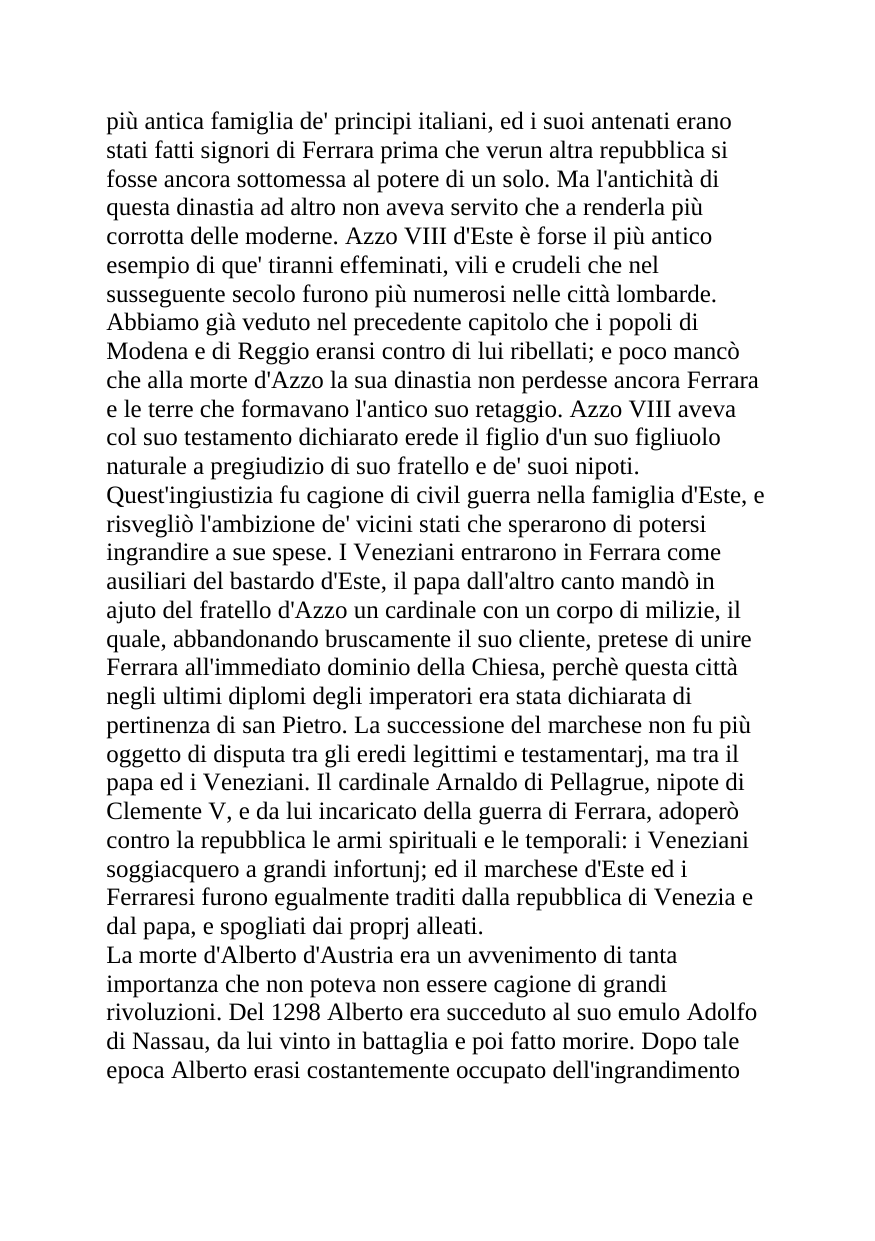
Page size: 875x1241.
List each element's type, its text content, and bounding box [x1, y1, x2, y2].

text La morte d'Alberto d'Austria era un avvenimento di tanta importanza che non poteva non essere cagione di grandi rivoluzioni. Del 1298 Alberto era succeduto al suo emulo Adolfo di Nassau, da lui vinto in battaglia e poi fatto morire. Dopo tale epoca Alberto erasi costantemente occupato dell'ingrandimento [106, 940, 768, 1084]
text più antica famiglia de' principi italiani, ed i suoi antenati erano stati fatti signori di Ferrara prima che verun altra repubblica si fosse ancora sottomessa al potere di un solo. Ma l'antichità di questa dinastia ad altro non aveva servito che a renderla più corrotta delle moderne. Azzo VIII d'Este è forse il più antico esempio di que' tiranni effeminati, vili e crudeli che nel susseguente secolo furono più numerosi nelle città lombarde. Abbiamo già veduto nel precedente capitolo che i popoli di Modena e di Reggio eransi contro di lui ribellati; e poco mancò che alla morte d'Azzo la sua dinastia non perdesse ancora Ferrara e le terre che formavano l'antico suo retaggio. Azzo VIII aveva col suo testamento dichiarato erede il figlio d'un suo figliuolo naturale a pregiudizio di suo fratello e de' suoi nipoti. Quest'ingiustizia fu cagione di civil guerra nella famiglia d'Este, e risvegliò l'ambizione de' vicini stati che sperarono di potersi ingrandire a sue spese. I Veneziani entrarono in Ferrara come ausiliari del bastardo d'Este, il papa dall'altro canto mandò in ajuto del fratello d'Azzo un cardinale con un corpo di milizie, il quale, abbandonando bruscamente il suo cliente, pretese di unire Ferrara all'immediato dominio della Chiesa, perchè questa città negli ultimi diplomi degli imperatori era stata dichiarata di pertinenza di san Pietro. La successione del marchese non fu più oggetto di disputa tra gli eredi legittimi e testamentarj, ma tra il papa ed i Veneziani. Il cardinale Arnaldo di Pellagrue, nipote di Clemente V, e da lui incaricato della guerra di Ferrara, adoperò contro la repubblica le armi spirituali e le temporali: i Veneziani soggiacquero a grandi infortunj; ed il marchese d'Este ed i Ferraresi furono egualmente traditi dalla repubblica di Venezia e dal papa, e spogliati dai proprj alleati. [106, 106, 768, 940]
